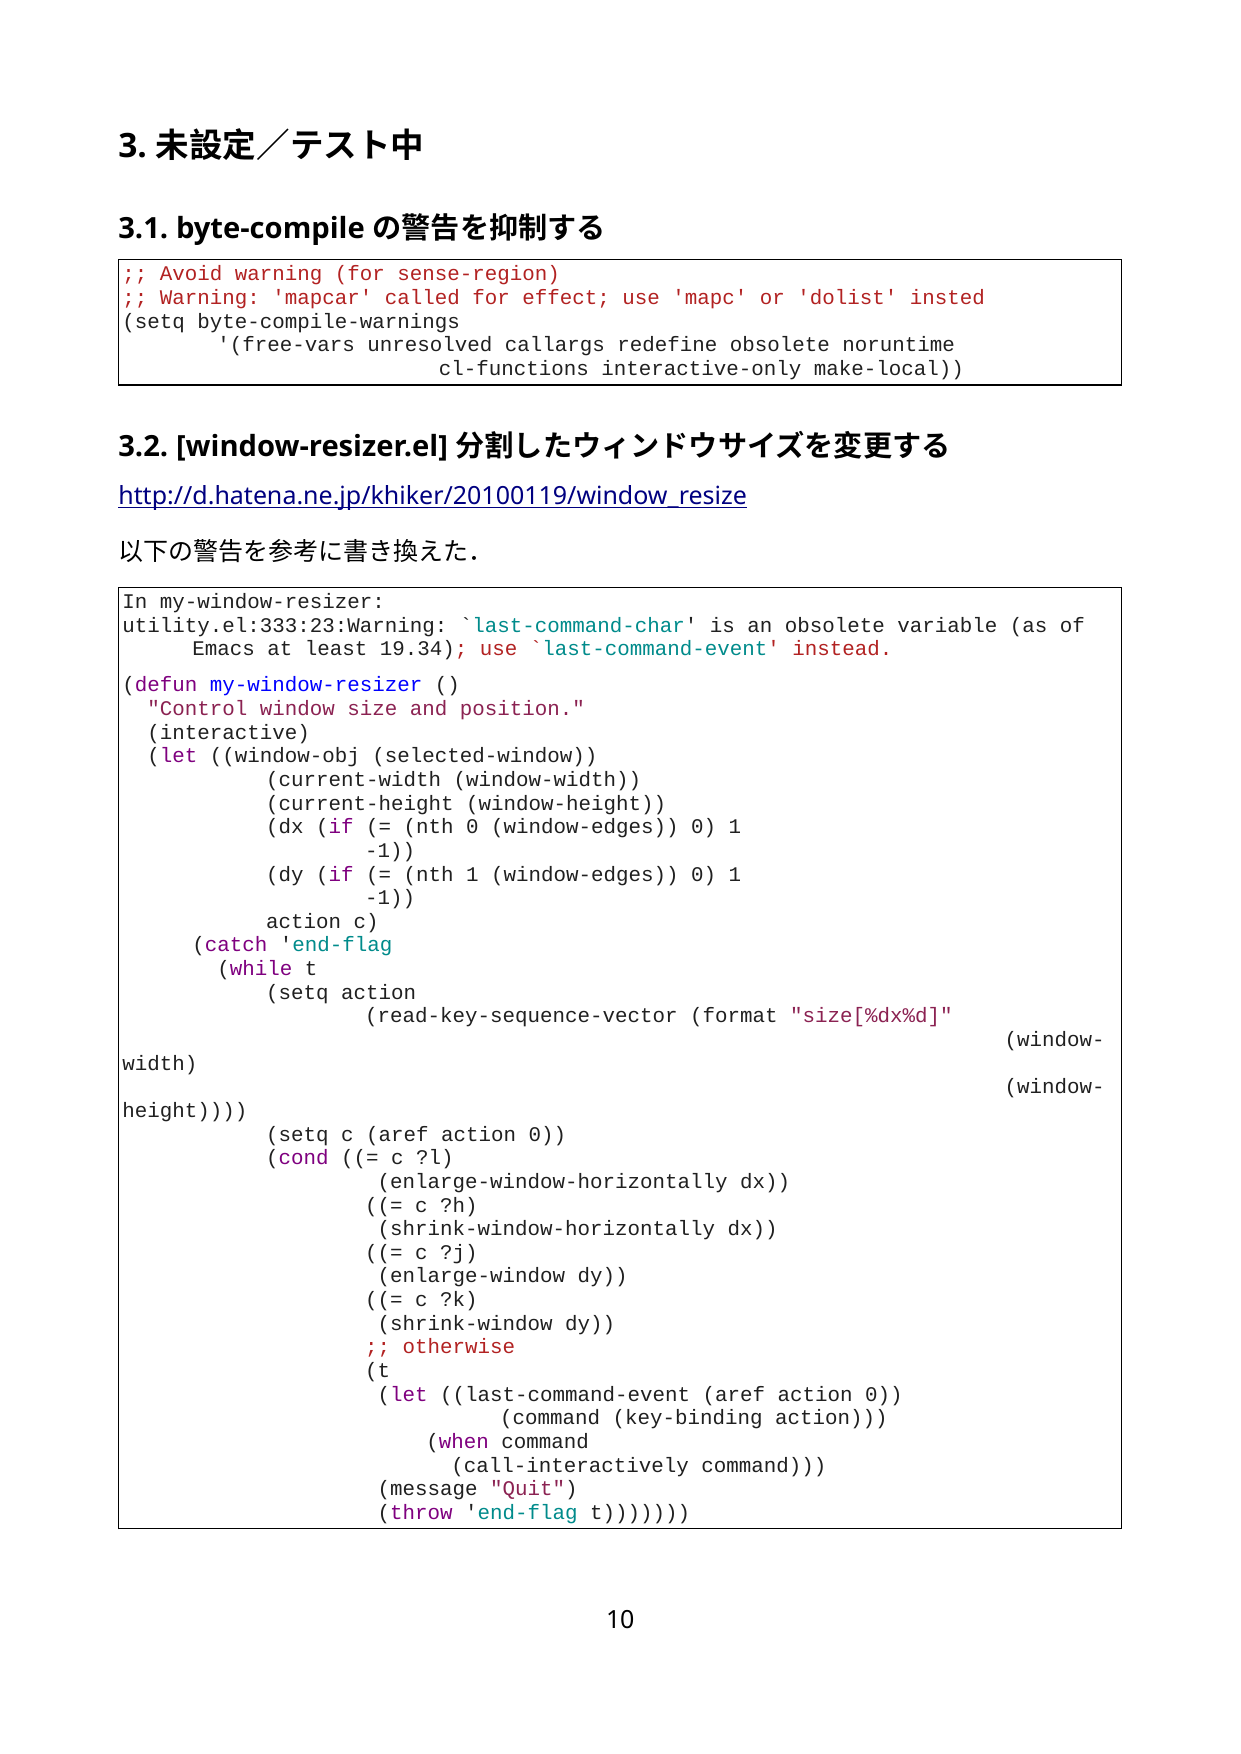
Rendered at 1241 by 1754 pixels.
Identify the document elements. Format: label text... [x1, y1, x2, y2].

text cl-functions interactive-only make-local)) [119, 354, 1121, 384]
text (window-height)))) [119, 1072, 1121, 1120]
text ((= c ?h) [119, 1191, 1121, 1214]
text (enlarge-window dy)) [119, 1262, 1121, 1285]
text http://d.hatena.ne.jp/khiker/20100119/window_resize [118, 478, 1122, 512]
text ;; Warning: 'mapcar' called for effect; use 'mapc' or 'dolist' insted [119, 283, 1121, 307]
text (current-width (window-width)) [119, 765, 1121, 789]
text action c) [119, 907, 1121, 931]
subtitle 未設定／テスト中 [118, 118, 1122, 167]
text (cond ((= c ?l) [119, 1143, 1121, 1167]
text (window-width) [119, 1025, 1121, 1072]
text -1)) [119, 883, 1121, 907]
text (t [119, 1356, 1121, 1380]
text (enlarge-window-horizontally dx)) [119, 1167, 1121, 1191]
text (message "Quit") [119, 1474, 1121, 1498]
text "Control window size and position." [119, 694, 1121, 718]
text (when command [119, 1427, 1121, 1451]
text -1)) [119, 836, 1121, 859]
text (dy (if (= (nth 1 (window-edges)) 0) 1 [119, 859, 1121, 883]
text Emacs at least 19.34); use `last-command-event' instead. [119, 634, 1121, 662]
text (setq byte-compile-warnings [119, 307, 1121, 330]
text (let ((window-obj (selected-window)) [119, 741, 1121, 765]
text utility.el:333:23:Warning: `last-command-char' is an obsolete variable (as of [119, 611, 1121, 634]
text '(free-vars unresolved callargs redefine obsolete noruntime [119, 330, 1121, 354]
text (catch 'end-flag [119, 931, 1121, 954]
text (setq c (aref action 0)) [119, 1120, 1121, 1143]
text (shrink-window-horizontally dx)) [119, 1214, 1121, 1238]
text (interactive) [119, 718, 1121, 741]
text ;; otherwise [119, 1332, 1121, 1356]
subtitle byte-compile の警告を抑制する [118, 204, 1122, 247]
text ((= c ?k) [119, 1285, 1121, 1309]
text (throw 'end-flag t))))))) [119, 1498, 1121, 1528]
text ;; Avoid warning (for sense-region) [119, 260, 1121, 283]
text 以下の警告を参考に書き換えた． [118, 531, 1122, 567]
text (read-key-sequence-vector (format "size[%dx%d]" [119, 1001, 1121, 1025]
text (while t [119, 954, 1121, 978]
subtitle [window-resizer.el] 分割したウィンドウサイズを変更する [118, 423, 1122, 465]
text In my-window-resizer: [119, 588, 1121, 611]
text (command (key-binding action))) [119, 1403, 1121, 1427]
text ((= c ?j) [119, 1238, 1121, 1262]
text (call-interactively command))) [119, 1451, 1121, 1474]
text (current-height (window-height)) [119, 789, 1121, 812]
text (defun my-window-resizer () [119, 670, 1121, 694]
text (shrink-window dy)) [119, 1309, 1121, 1332]
text (let ((last-command-event (aref action 0)) [119, 1380, 1121, 1403]
text (setq action [119, 978, 1121, 1001]
text (dx (if (= (nth 0 (window-edges)) 0) 1 [119, 812, 1121, 836]
